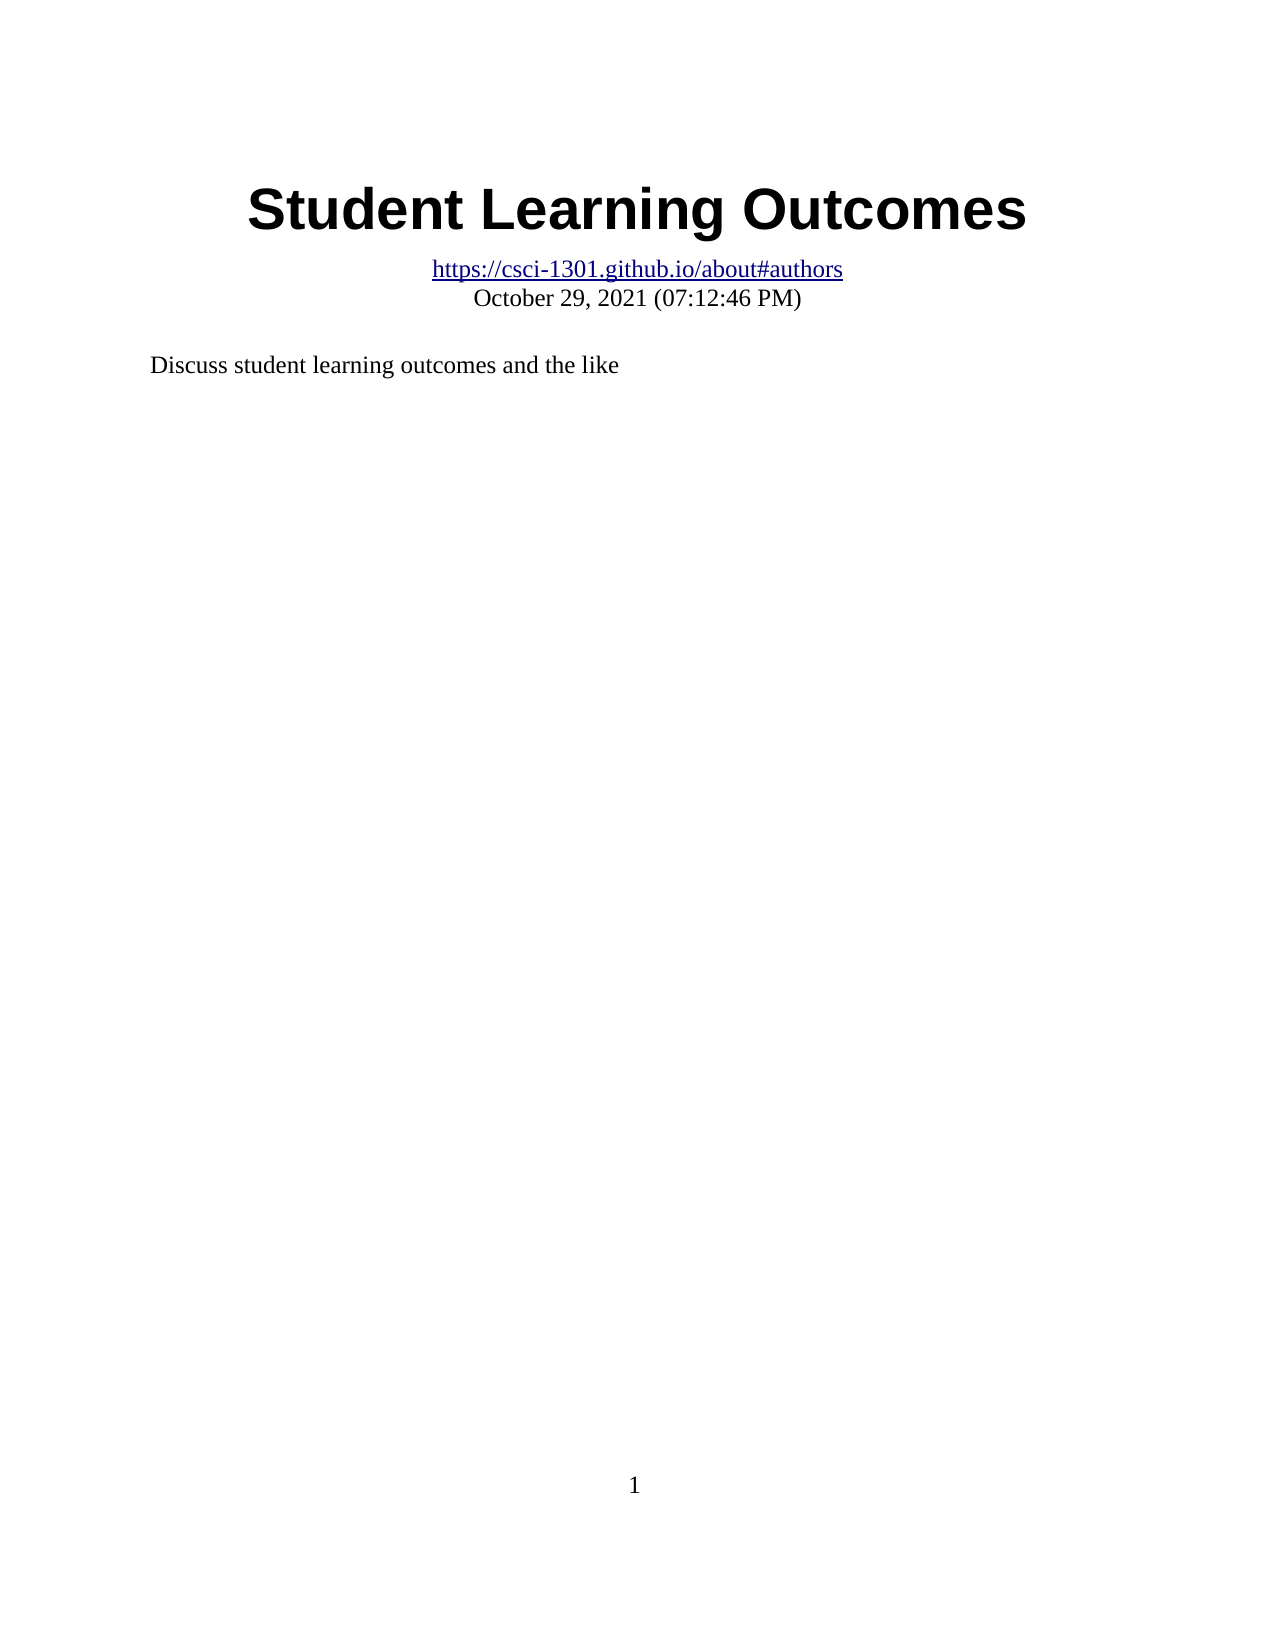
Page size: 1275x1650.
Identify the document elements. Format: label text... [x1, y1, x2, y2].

text October 29, 2021 (07:12:46 PM) [150, 283, 1125, 312]
text Discuss student learning outcomes and the like [150, 350, 1125, 378]
text https://csci-1301.github.io/about#authors [150, 254, 1125, 283]
title Student Learning Outcomes [150, 175, 1125, 242]
